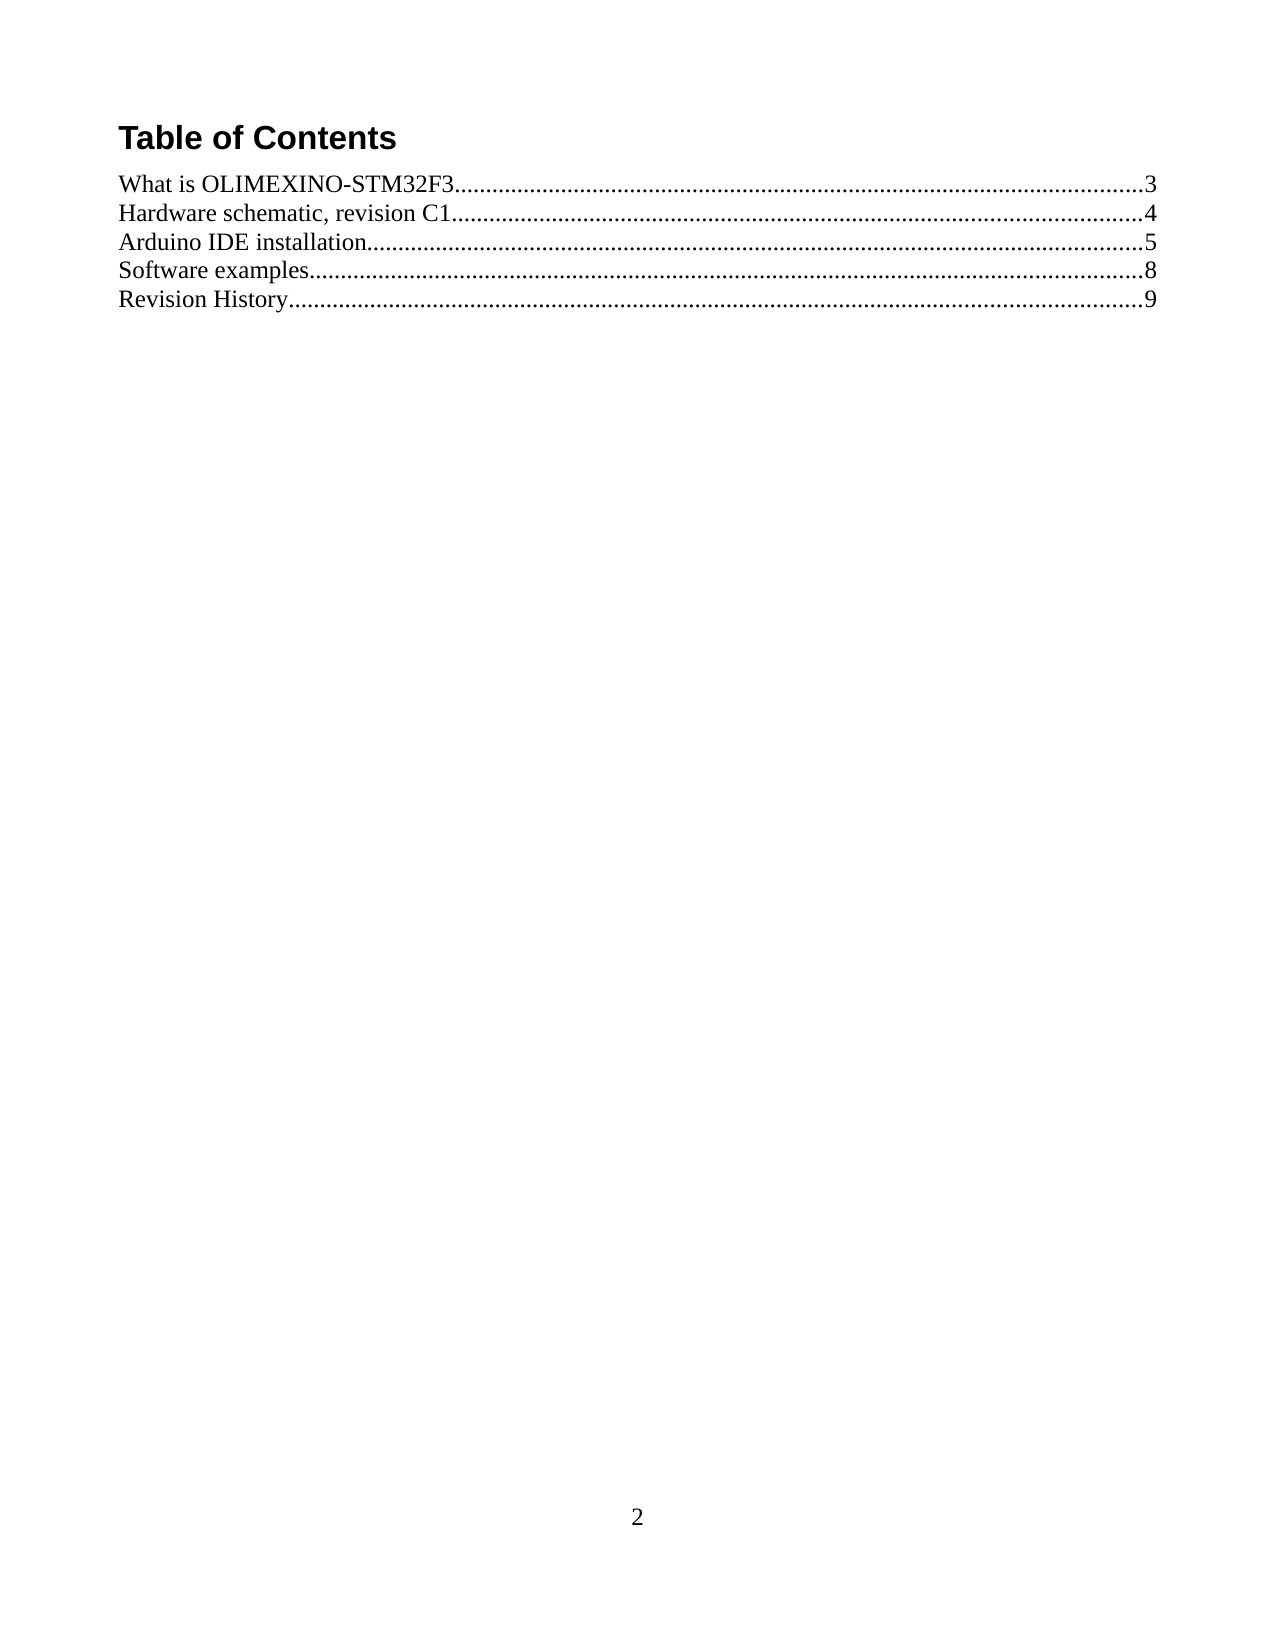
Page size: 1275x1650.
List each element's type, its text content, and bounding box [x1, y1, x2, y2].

text What is OLIMEXINO-STM32F3 3 [118, 169, 1157, 198]
text Arduino IDE installation 5 [118, 227, 1157, 255]
text Software examples 8 [118, 255, 1157, 284]
text Hardware schematic, revision C1 4 [118, 198, 1157, 227]
text Revision History 9 [118, 284, 1157, 313]
subtitle Table of Contents [118, 118, 1157, 157]
